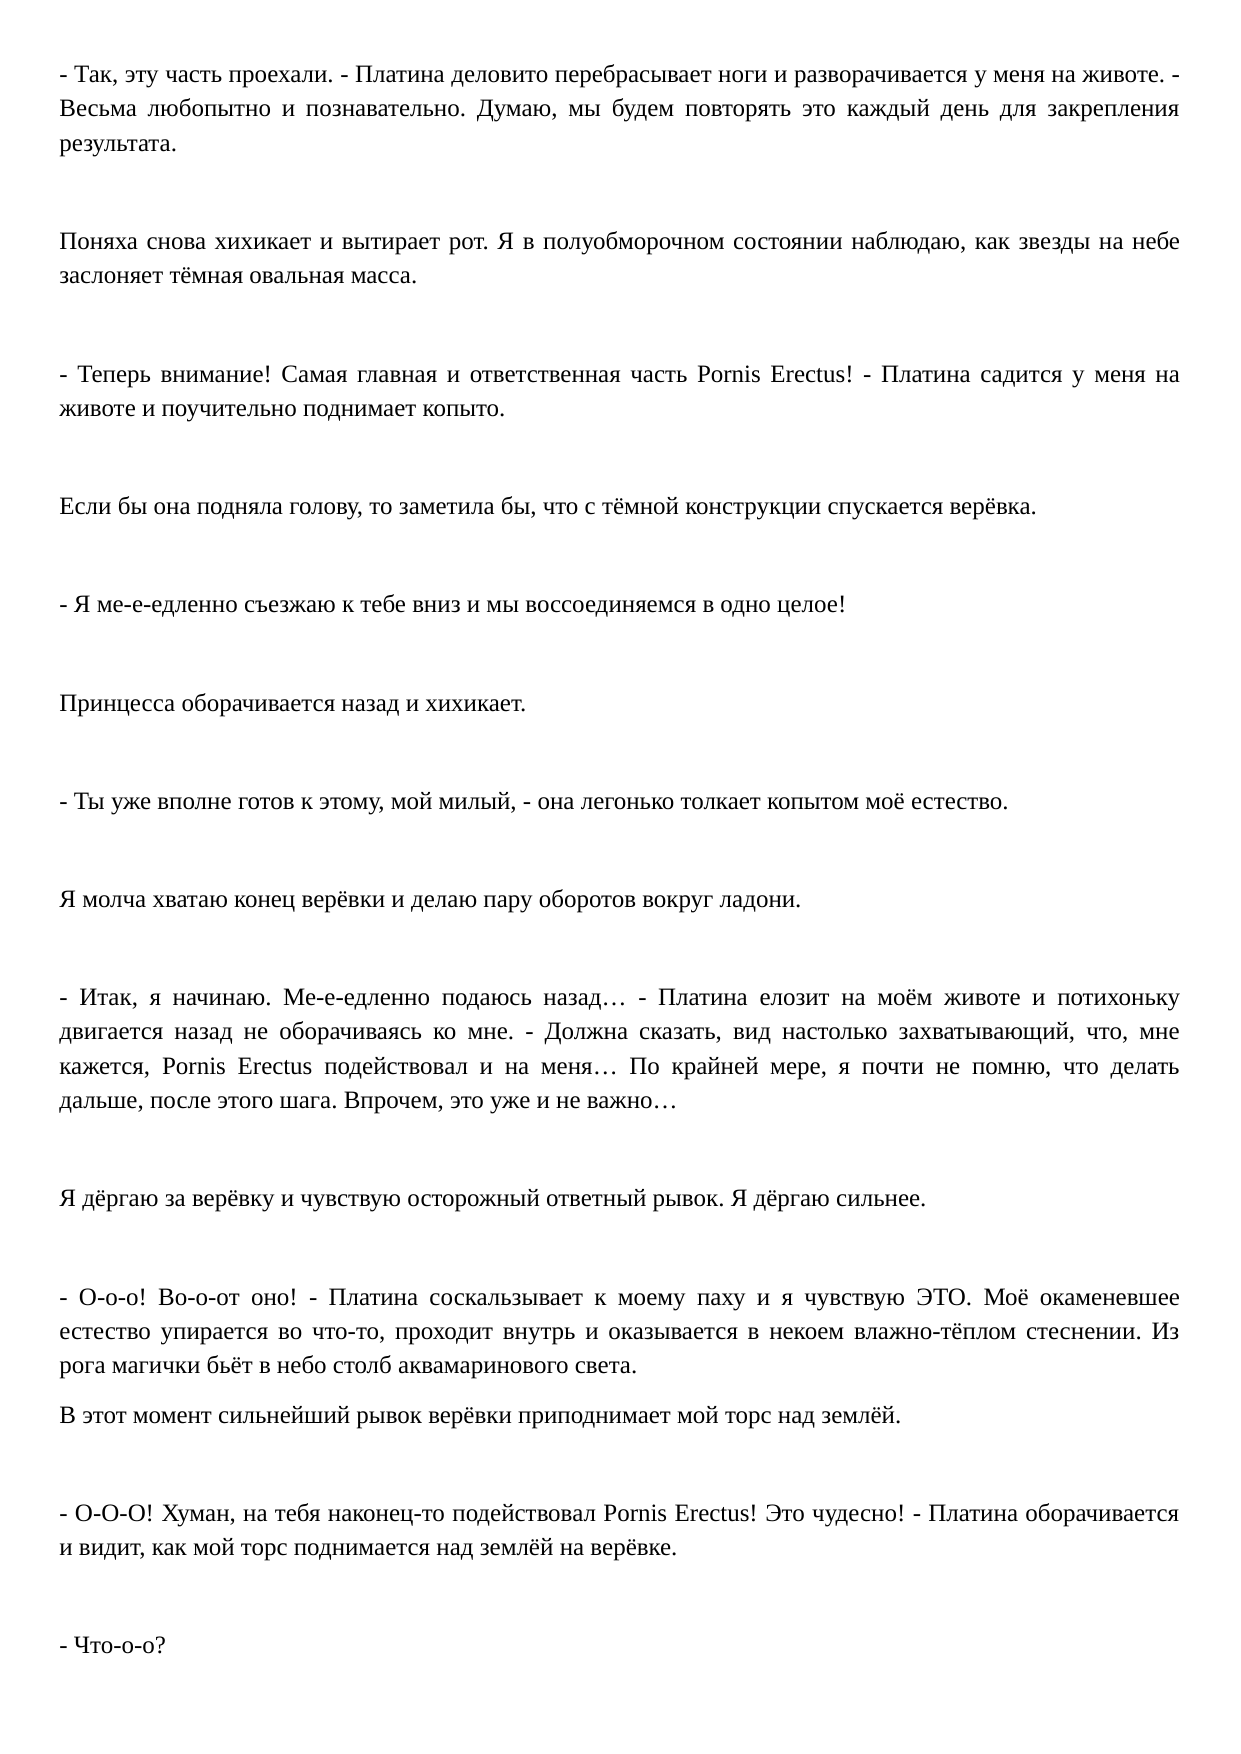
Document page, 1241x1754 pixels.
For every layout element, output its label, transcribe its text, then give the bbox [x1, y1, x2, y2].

text Принцесса оборачивается назад и хихикает. [59, 688, 1181, 716]
text - Теперь внимание! Самая главная и ответственная часть Pornis Erectus! - Платина садится у меня на животе и поучительно поднимает копыто. [59, 359, 1181, 422]
text - Ты уже вполне готов к этому, мой милый, - она легонько толкает копытом моё естество. [59, 786, 1181, 814]
text - Итак, я начинаю. Ме-е-едленно подаюсь назад… - Платина елозит на моём животе и потихоньку двигается назад не оборачиваясь ко мне. - Должна сказать, вид настолько захватывающий, что, мне кажется, Pornis Erectus подействовал и на меня… По крайней мере, я почти не помню, что делать дальше, после этого шага. Впрочем, это уже и не важно… [59, 982, 1181, 1114]
text В этот момент сильнейший рывок верёвки приподнимает мой торс над землёй. [59, 1400, 1181, 1428]
text Я молча хватаю конец верёвки и делаю пару оборотов вокруг ладони. [59, 884, 1181, 913]
text - О-о-о! Во-о-от оно! - Платина соскальзывает к моему паху и я чувствую ЭТО. Моё окаменевшее естество упирается во что-то, проходит внутрь и оказывается в некоем влажно-тёплом стеснении. Из рога магички бьёт в небо столб аквамаринового света. [59, 1282, 1181, 1379]
text Я дёргаю за верёвку и чувствую осторожный ответный рывок. Я дёргаю сильнее. [59, 1183, 1181, 1212]
text Поняха снова хихикает и вытирает рот. Я в полуобморочном состоянии наблюдаю, как звезды на небе заслоняет тёмная овальная масса. [59, 226, 1181, 289]
text - Так, эту часть проехали. - Платина деловито перебрасывает ноги и разворачивается у меня на животе. - Весьма любопытно и познавательно. Думаю, мы будем повторять это каждый день для закрепления результата. [59, 59, 1181, 157]
text - Я ме-е-едленно съезжаю к тебе вниз и мы воссоединяемся в одно целое! [59, 589, 1181, 618]
text - О-О-О! Хуман, на тебя наконец-то подействовал Pornis Erectus! Это чудесно! - Платина оборачивается и видит, как мой торс поднимается над землёй на верёвке. [59, 1498, 1181, 1561]
text Если бы она подняла голову, то заметила бы, что с тёмной конструкции спускается верёвка. [59, 491, 1181, 520]
text - Что-о-о? [59, 1630, 1181, 1659]
